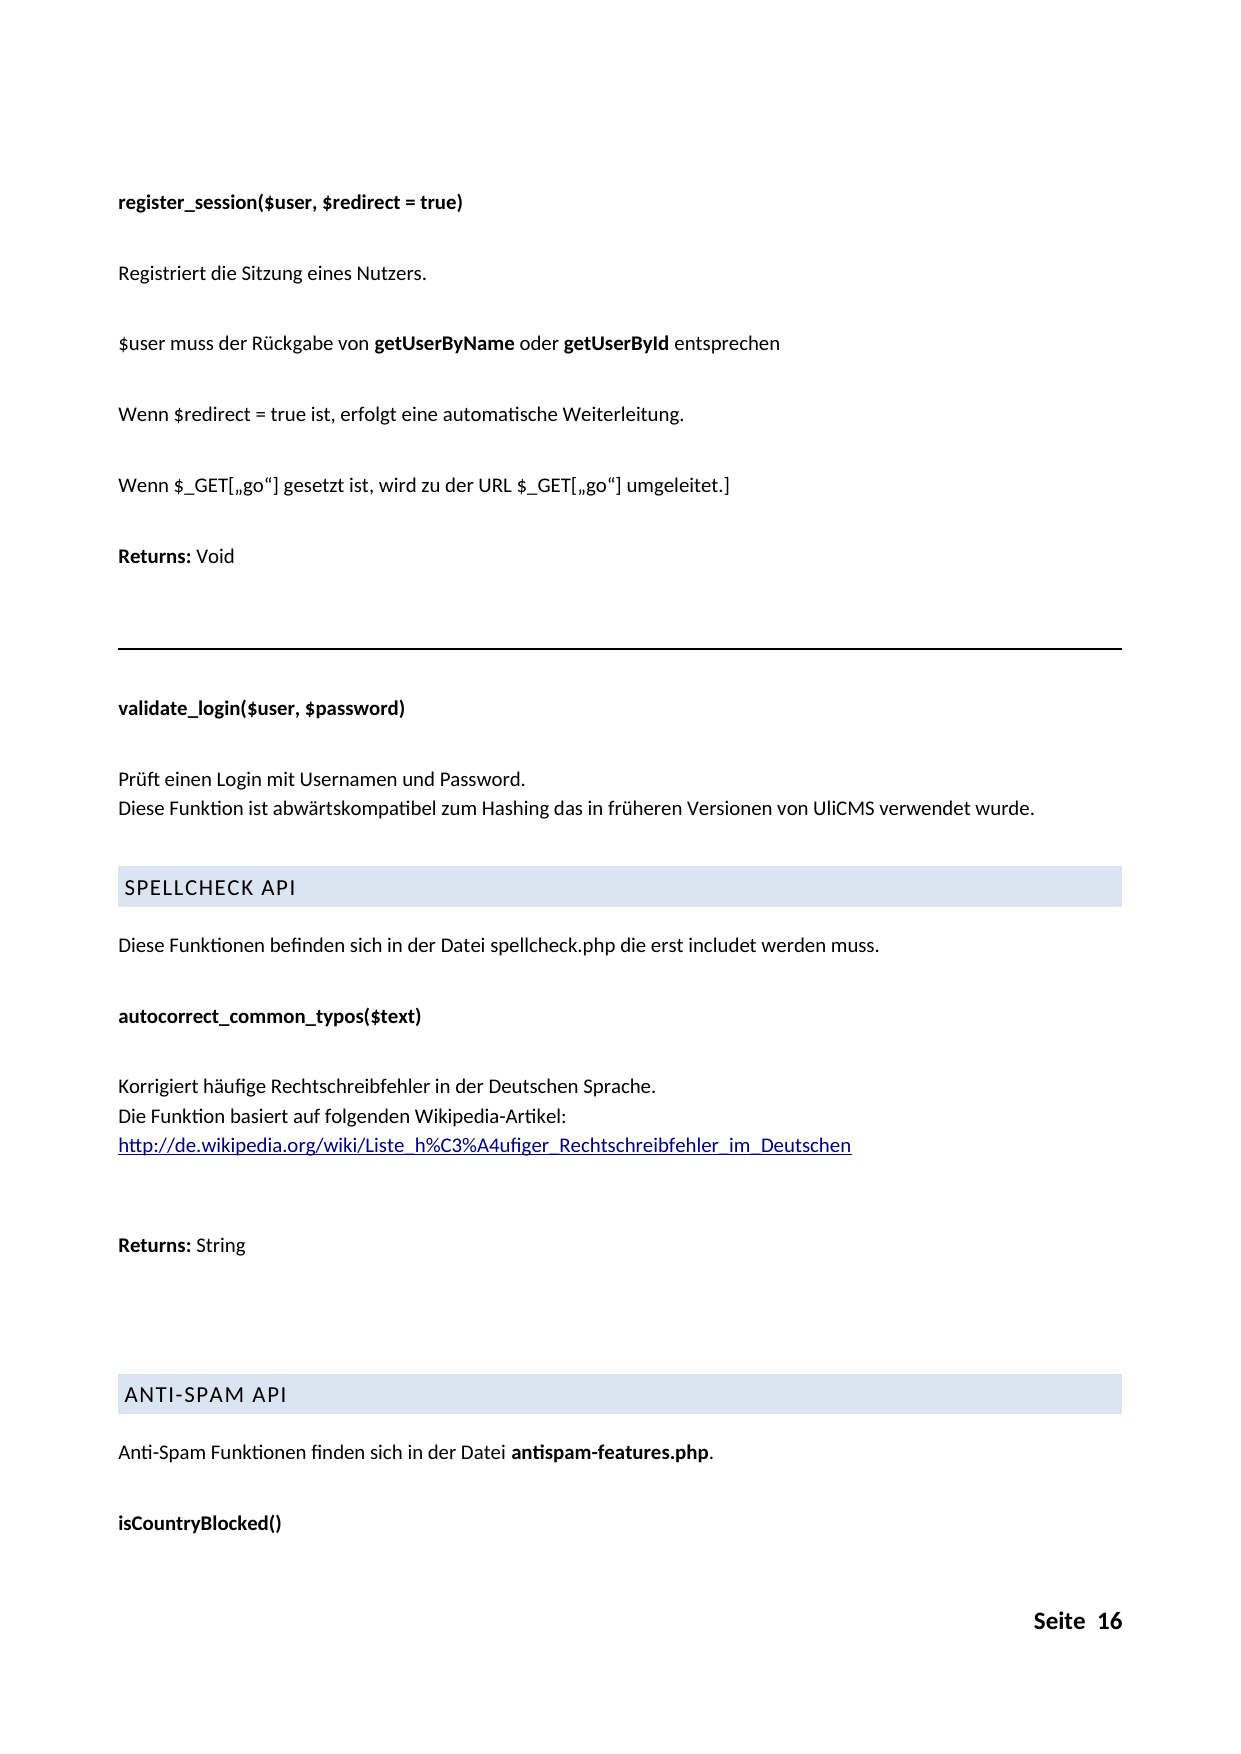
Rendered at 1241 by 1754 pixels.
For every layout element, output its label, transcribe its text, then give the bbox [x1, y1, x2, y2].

text Anti-Spam Funktionen finden sich in der Datei antispam-features.php. [118, 1439, 1122, 1464]
text Returns: Void [118, 543, 1122, 568]
text Registriert die Sitzung eines Nutzers. [118, 260, 1122, 285]
text Wenn $_GET[„go“] gesetzt ist, wird zu der URL $_GET[„go“] umgeleitet.] [118, 472, 1122, 498]
text Diese Funktionen befinden sich in der Datei spellcheck.php die erst includet werden muss. [118, 932, 1122, 957]
text Returns: String [118, 1232, 1122, 1257]
text Korrigiert häufige Rechtschreibfehler in der Deutschen Sprache. Die Funktion basiert auf folgenden Wikipedia-Artikel: http://de.wikipedia.org/wiki/Liste_h%C3%A4ufiger_Rechtschreibfehler_im_Deutschen [118, 1074, 1122, 1187]
subtitle Anti-Spam API [124, 1380, 1116, 1408]
text Wenn $redirect = true ist, erfolgt eine automatische Weiterleitung. [118, 401, 1122, 427]
text register_session($user, $redirect = true) [118, 189, 1122, 214]
text Prüft einen Login mit Usernamen und Password. Diese Funktion ist abwärtskompatibel zum Hashing das in früheren Versionen von UliCMS verwendet wurde. [118, 766, 1122, 821]
subtitle Spellcheck API [124, 873, 1116, 901]
text validate_login($user, $password) [118, 696, 1122, 721]
text $user muss der Rückgabe von getUserByName oder getUserById entsprechen [118, 331, 1122, 356]
text isCountryBlocked() [118, 1510, 1122, 1535]
text autocorrect_common_typos($text) [118, 1003, 1122, 1028]
